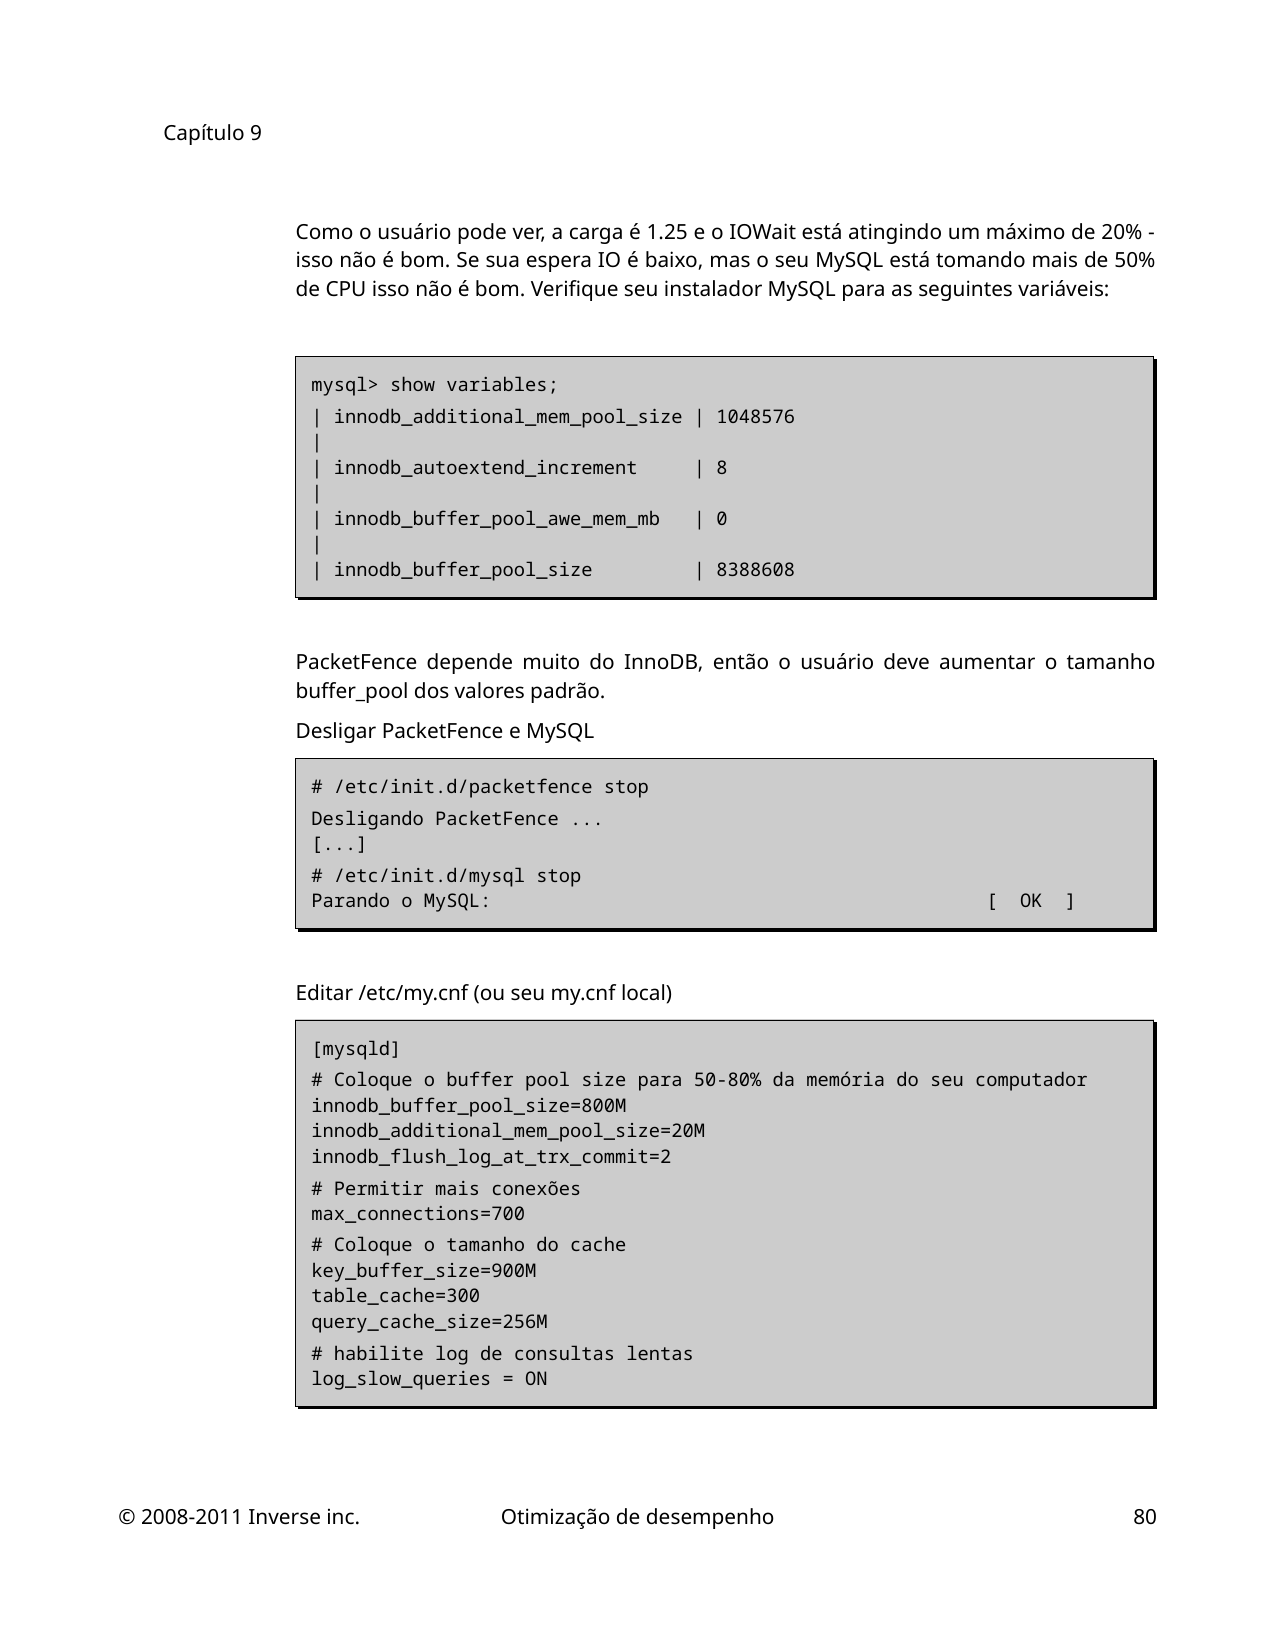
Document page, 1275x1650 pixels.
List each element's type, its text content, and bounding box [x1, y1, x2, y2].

text Desligando PacketFence ... [...] [296, 789, 1153, 846]
text # /etc/init.d/packetfence stop [296, 759, 1153, 789]
text mysql> show variables; [296, 357, 1153, 387]
text # /etc/init.d/mysql stop Parando o MySQL: [ OK ] [296, 846, 1153, 928]
text [mysqld] [296, 1021, 1153, 1051]
text # Permitir mais conexões max_connections=700 [296, 1159, 1153, 1216]
text Como o usuário pode ver, a carga é 1.25 e o IOWait está atingindo um máximo de 20% - isso não é bom. Se sua espera IO é baixo, mas o seu MySQL está tomando mais de 50% de CPU isso não é bom. Verifique seu instalador MySQL para as seguintes variáveis: [295, 217, 1157, 302]
text PacketFence depende muito do InnoDB, então o usuário deve aumentar o tamanho buffer_pool dos valores padrão. [295, 647, 1157, 704]
text Editar /etc/my.cnf (ou seu my.cnf local) [295, 978, 1157, 1007]
text | innodb_additional_mem_pool_size | 1048576 | | innodb_autoextend_increment | 8 | | innodb_buffer_pool_awe_mem_mb | 0 | | innodb_buffer_pool_size | 8388608 [296, 387, 1153, 597]
text Desligar PacketFence e MySQL [295, 717, 1157, 745]
text # habilite log de consultas lentas log_slow_queries = ON [296, 1324, 1153, 1406]
text # Coloque o tamanho do cache key_buffer_size=900M table_cache=300 query_cache_size=256M [296, 1216, 1153, 1324]
text # Coloque o buffer pool size para 50-80% da memória do seu computador innodb_buffer_pool_size=800M innodb_additional_mem_pool_size=20M innodb_flush_log_at_trx_commit=2 [296, 1051, 1153, 1159]
